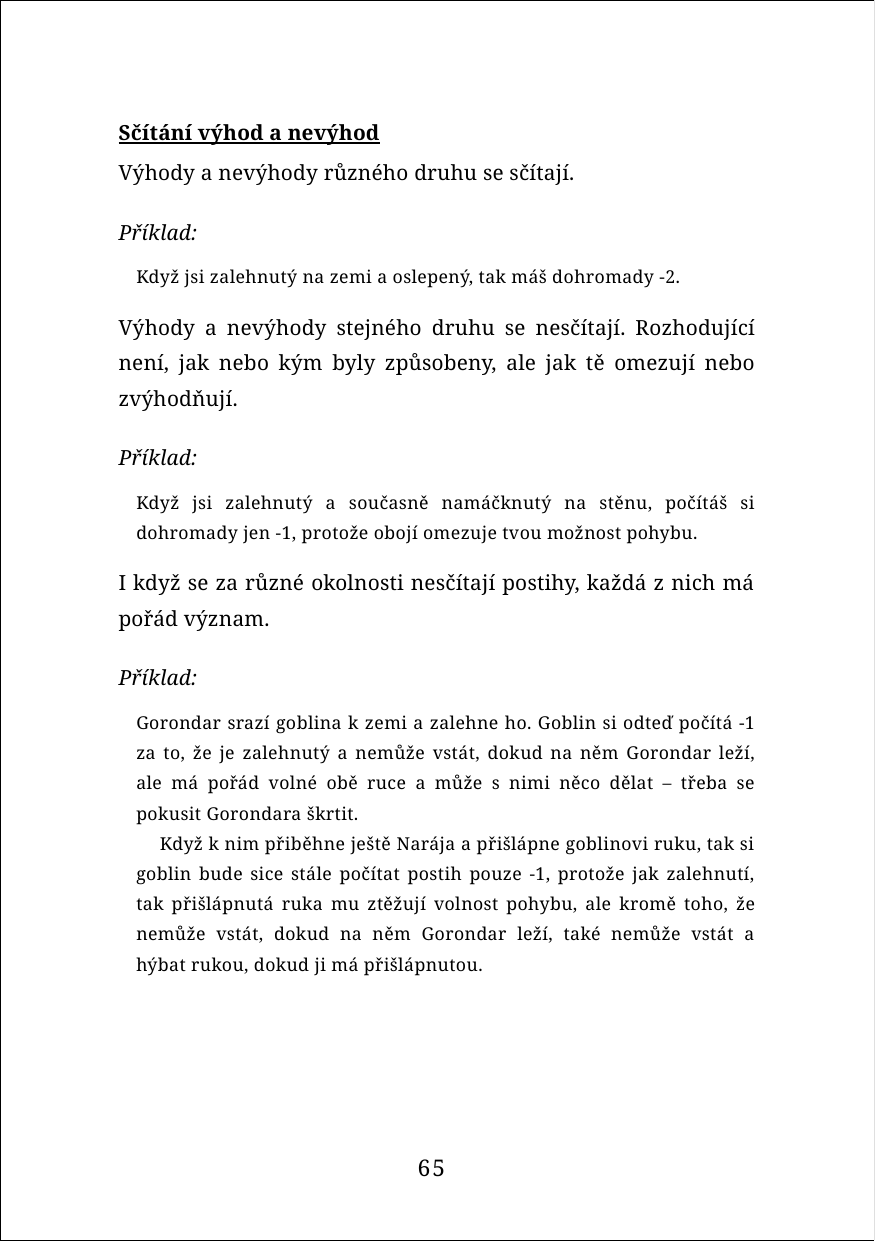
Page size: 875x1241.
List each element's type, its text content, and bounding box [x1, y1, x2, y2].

text Příklad: [118, 218, 756, 246]
text Výhody a nevýhody různého druhu se sčítají. [118, 158, 756, 187]
text I když se za různé okolnosti nesčítají postihy, každá z nich má pořád význam. [118, 568, 756, 632]
text Výhody a nevýhody stejného druhu se nesčítají. Rozhodující není, jak nebo kým byly způsobeny, ale jak tě omezují nebo zvýhodňují. [118, 313, 756, 412]
text Příklad: [118, 663, 756, 692]
text Gorondar srazí goblina k zemi a zalehne ho. Goblin si odteď počítá -1 za to, že je zalehnutý a nemůže vstát, dokud na něm Gorondar leží, ale má pořád volné obě ruce a může s nimi něco dělat – třeba se pokusit Gorondara škrtit. Když k nim přiběhne ještě Narája a přišlápne goblinovi ruku, tak si goblin bude sice stále počítat postih pouze -1, protože jak zalehnutí, tak přišlápnutá ruka mu ztěžují volnost pohybu, ale kromě toho, že nemůže vstát, dokud na něm Gorondar leží, také nemůže vstát a hýbat rukou, dokud ji má přišlápnutou. [136, 710, 756, 976]
text Když jsi zalehnutý a současně namáčknutý na stěnu, počítáš si dohromady jen -1, protože obojí omezuje tvou možnost pohybu. [136, 490, 756, 545]
text Příklad: [118, 443, 756, 471]
subtitle Sčítání výhod a nevýhod [118, 118, 756, 147]
text Když jsi zalehnutý na zemi a oslepený, tak máš dohromady -2. [136, 265, 756, 289]
